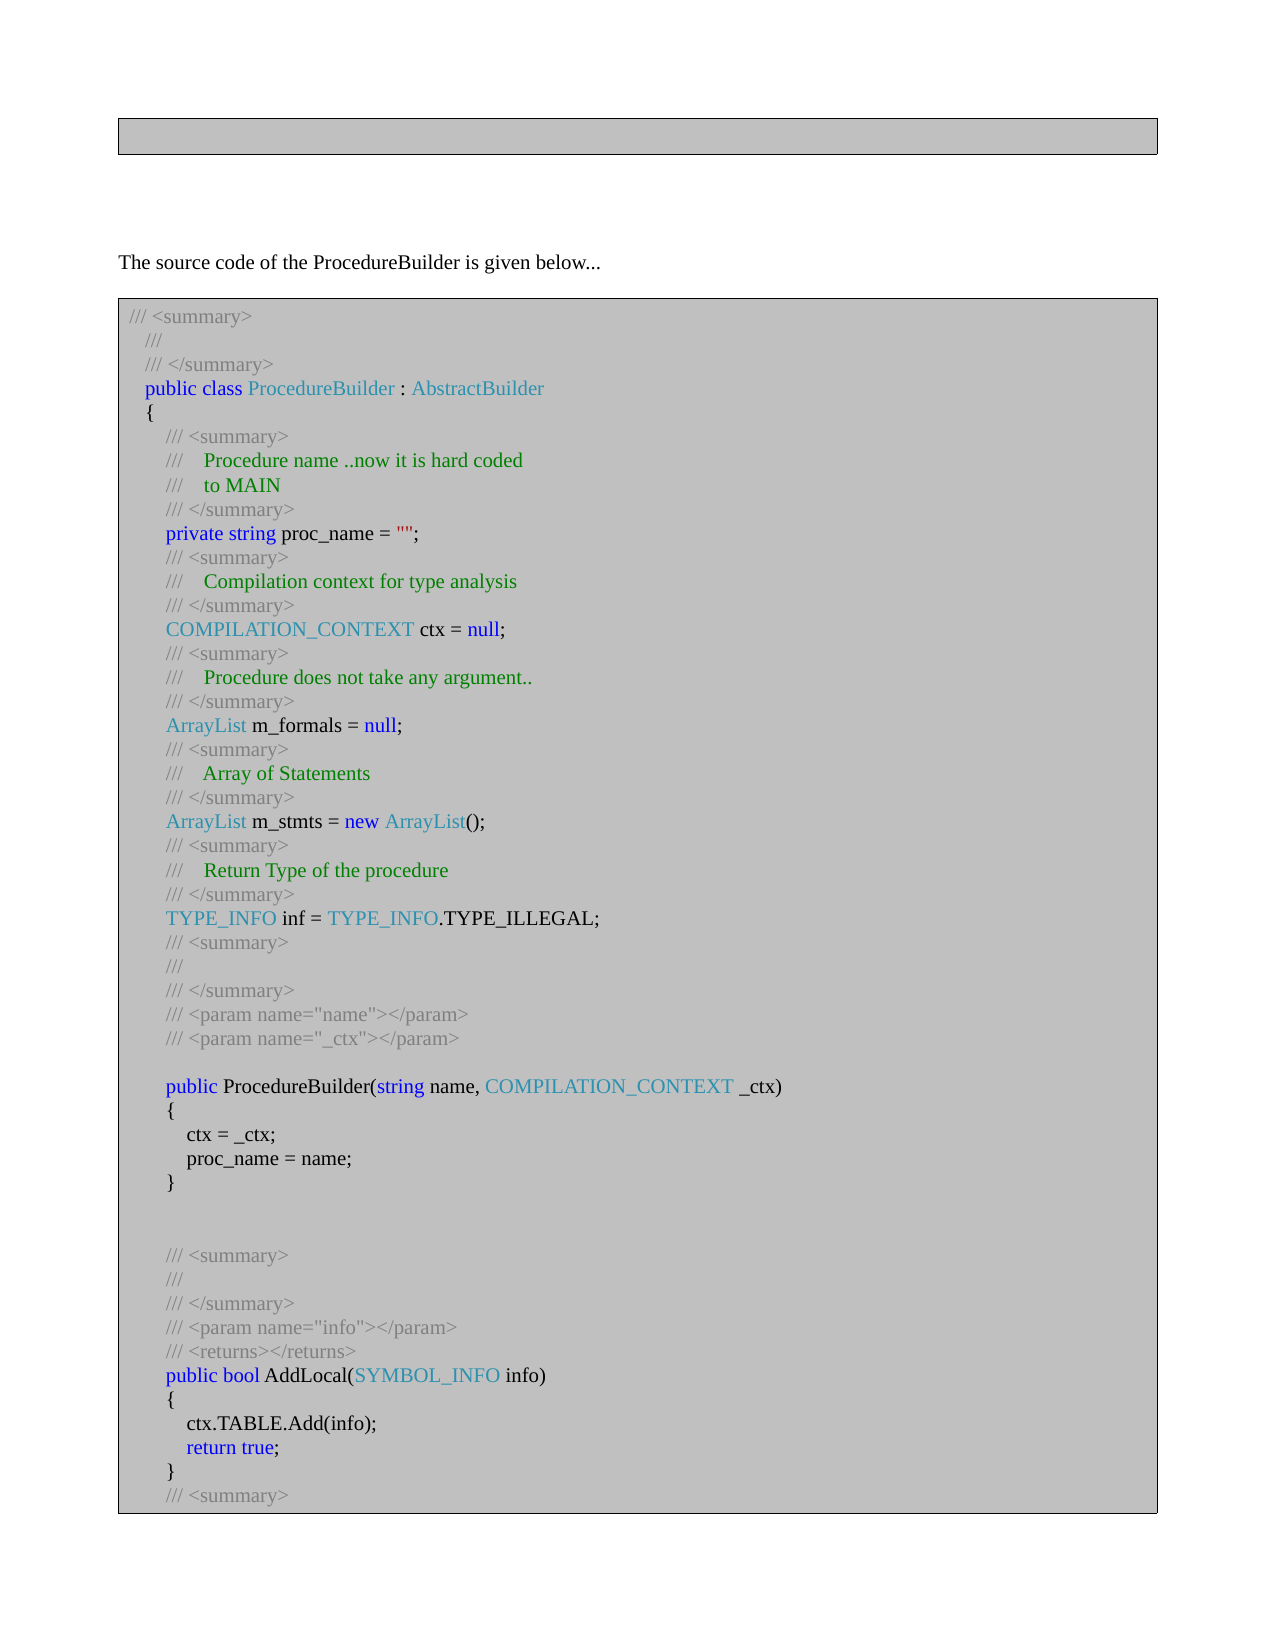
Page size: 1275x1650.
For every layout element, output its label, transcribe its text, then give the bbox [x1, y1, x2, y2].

table_header /// <summary> /// /// </summary> public class ProcedureBuilder : AbstractBuilder { /// <summary> /// Procedure name ..now it is hard coded /// to MAIN /// </summary> private string proc_name = ""; /// <summary> /// Compilation context for type analysis /// </summary> COMPILATION_CONTEXT ctx = null; /// <summary> /// Procedure does not take any argument.. /// </summary> ArrayList m_formals = null; /// <summary> /// Array of Statements /// </summary> ArrayList m_stmts = new ArrayList(); /// <summary> /// Return Type of the procedure /// </summary> TYPE_INFO inf = TYPE_INFO.TYPE_ILLEGAL; /// <summary> /// /// </summary> /// <param name="name"></param> /// <param name="_ctx"></param> public ProcedureBuilder(string name, COMPILATION_CONTEXT _ctx) { ctx = _ctx; proc_name = name; } /// <summary> /// /// </summary> /// <param name="info"></param> /// <returns></returns> public bool AddLocal(SYMBOL_INFO info) { ctx.TABLE.Add(info); return true; } /// <summary> [119, 299, 1157, 1513]
table_header [119, 119, 1157, 154]
text The source code of the ProcedureBuilder is given below... [118, 250, 1157, 274]
